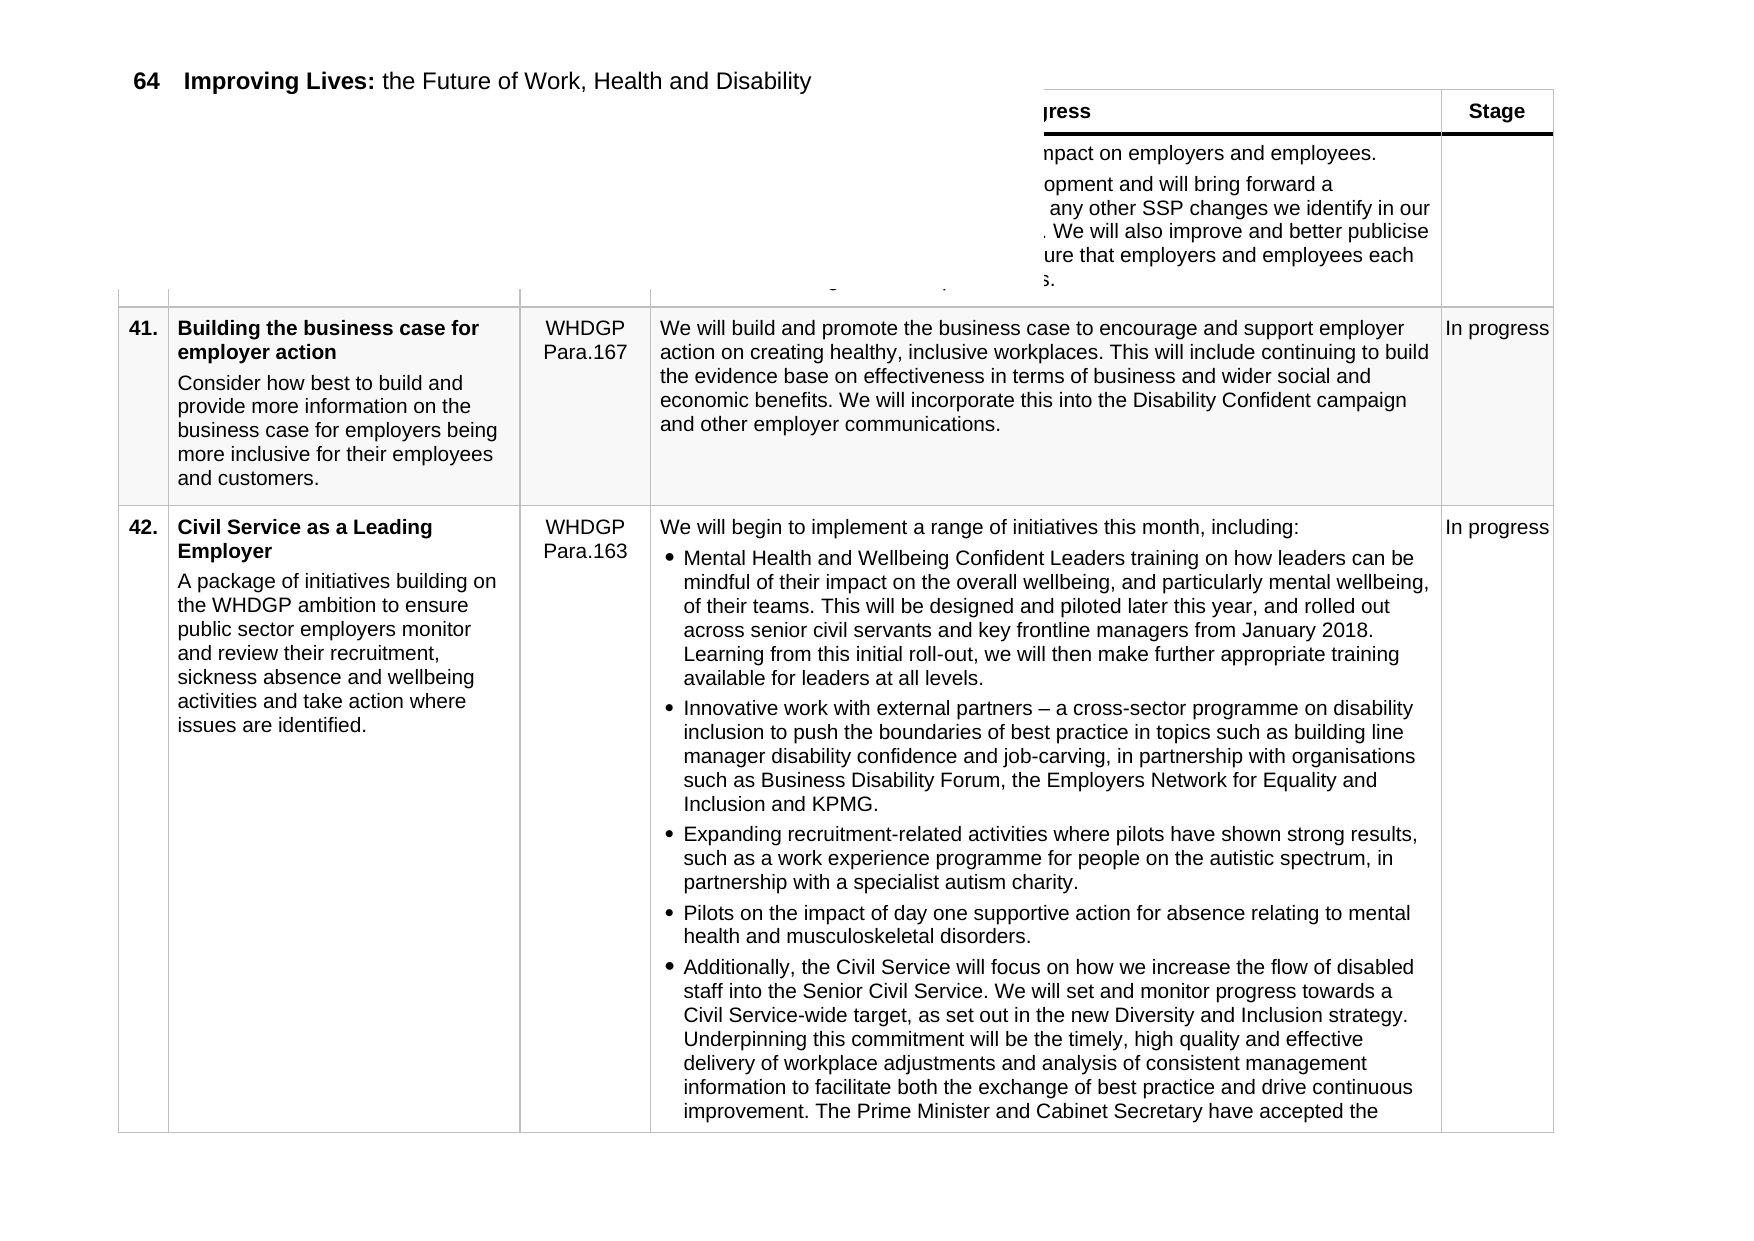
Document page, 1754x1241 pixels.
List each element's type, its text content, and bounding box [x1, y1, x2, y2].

table_cell [119, 506, 168, 1132]
table_cell [521, 289, 650, 306]
table_cell [169, 289, 519, 306]
table_cell [1442, 136, 1553, 306]
table_cell [119, 308, 168, 505]
table_header Stage [1442, 90, 1553, 131]
table_cell We will begin to implement a range of initiatives this month, including: Mental Health and Wellbeing Confident Leaders training on how leaders can be mindful of their impact on the overall wellbeing, and particularly mental wellbeing, of their teams. This will be designed and piloted later this year, and rolled out across senior civil servants and key frontline managers from January 2018. Learning from this initial roll-out, we will then make further appropriate training available for leaders at all levels. Innovative work with external partners – a cross-sector programme on disability inclusion to push the boundaries of best practice in topics such as building line manager disability confidence and job-carving, in partnership with organisations such as Business Disability Forum, the Employers Network for Equality and Inclusion and KPMG. Expanding recruitment-related activities where pilots have shown strong results, such as a work experience programme for people on the autistic spectrum, in partnership with a specialist autism charity. Pilots on the impact of day one supportive action for absence relating to mental health and musculoskeletal disorders. Additionally, the Civil Service will focus on how we increase the flow of disabled staff into the Senior Civil Service. We will set and monitor progress towards a Civil Service-wide target, as set out in the new Diversity and Inclusion strategy. Underpinning this commitment will be the timely, high quality and effective delivery of workplace adjustments and analysis of consistent management information to facilitate both the exchange of best practice and drive continuous improvement. The Prime Minister and Cabinet Secretary have accepted the [651, 506, 1441, 1132]
table_header Progress [1044, 90, 1441, 131]
table_cell WHDGP Para.163 [521, 506, 650, 1132]
table_cell Civil Service as a Leading Employer A package of initiatives building on the WHDGP ambition to ensure public sector employers monitor and review their recruitment, sickness absence and wellbeing activities and take action where issues are identified. [169, 506, 519, 1132]
table_cell In progress [1442, 308, 1553, 505]
table_cell WHDGP Para.167 [521, 308, 650, 505]
table_cell Building the business case for employer action Consider how best to build and provide more information on the business case for employers being more inclusive for their employees and customers. [169, 308, 519, 505]
table_cell In progress [1442, 506, 1553, 1132]
table_cell We will build and promote the business case to encourage and support employer action on creating healthy, inclusive workplaces. This will include continuing to build the evidence base on effectiveness in terms of business and wider social and economic benefits. We will incorporate this into the Disability Confident campaign and other employer communications. [651, 308, 1441, 505]
table_cell [119, 289, 168, 306]
table_cell including how the recommendations will impact on employers and employees. We are taking forward further policy development and will bring forward a consultation on these changes, as well as any other SSP changes we identify in our wider work, before introducing this reform. We will also improve and better publicise existing guidance on SSP eligibility to ensure that employers and employees each understand their rights and responsibilities. [651, 136, 1441, 306]
